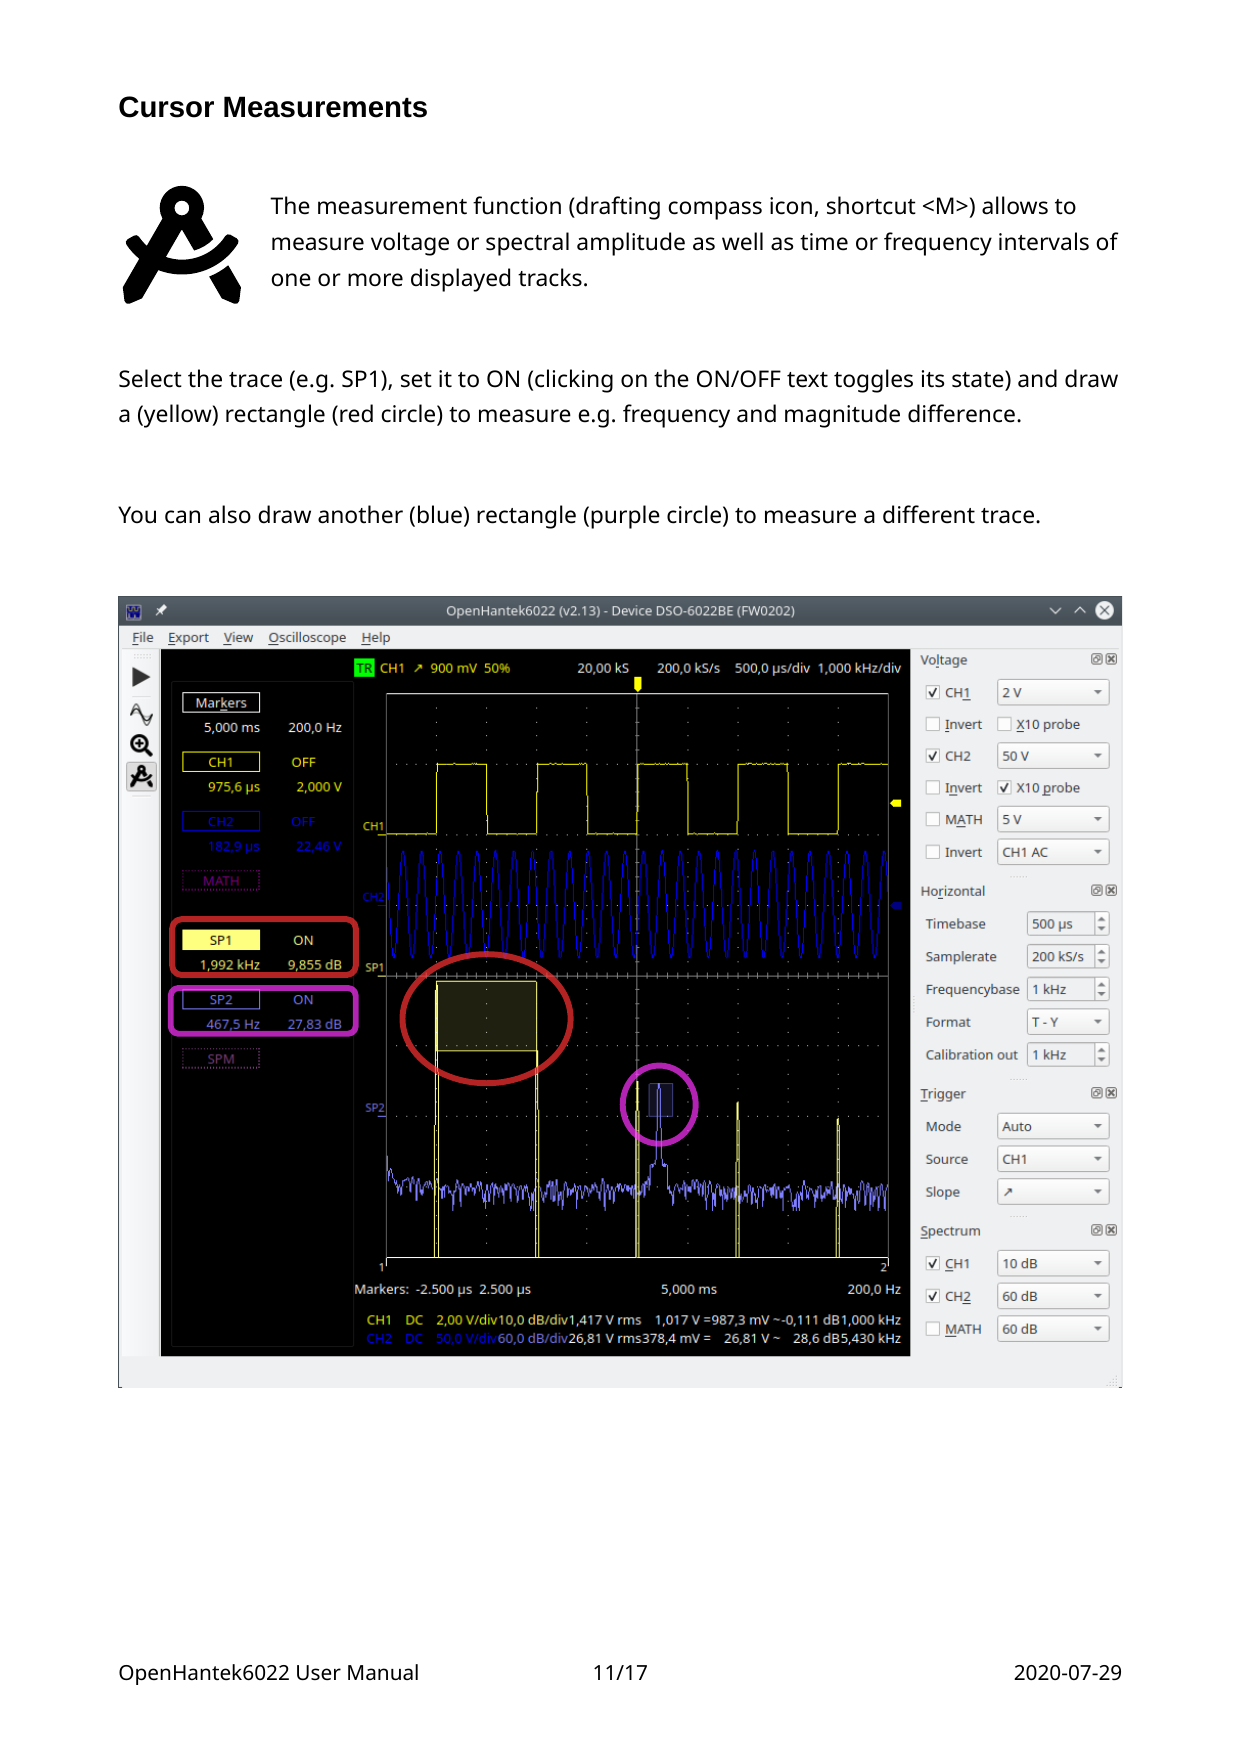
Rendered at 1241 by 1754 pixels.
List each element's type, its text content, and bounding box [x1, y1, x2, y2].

text [118, 189, 169, 293]
text The measurement function (drafting compass icon, shortcut <M>) allows to measure voltage or spectral amplitude as well as time or frequency intervals of one or more displayed tracks. [146, 189, 1122, 293]
text Select the trace (e.g. SP1), set it to ON (clicking on the ON/OFF text toggles its state) and draw a (yellow) rectangle (red circle) to measure e.g. frequency and magnitude difference. [118, 362, 1122, 430]
subtitle Cursor Measurements [118, 89, 1122, 123]
text You can also draw another (blue) rectangle (purple circle) to measure a different trace. [118, 499, 1122, 531]
picture [118, 596, 1123, 1388]
